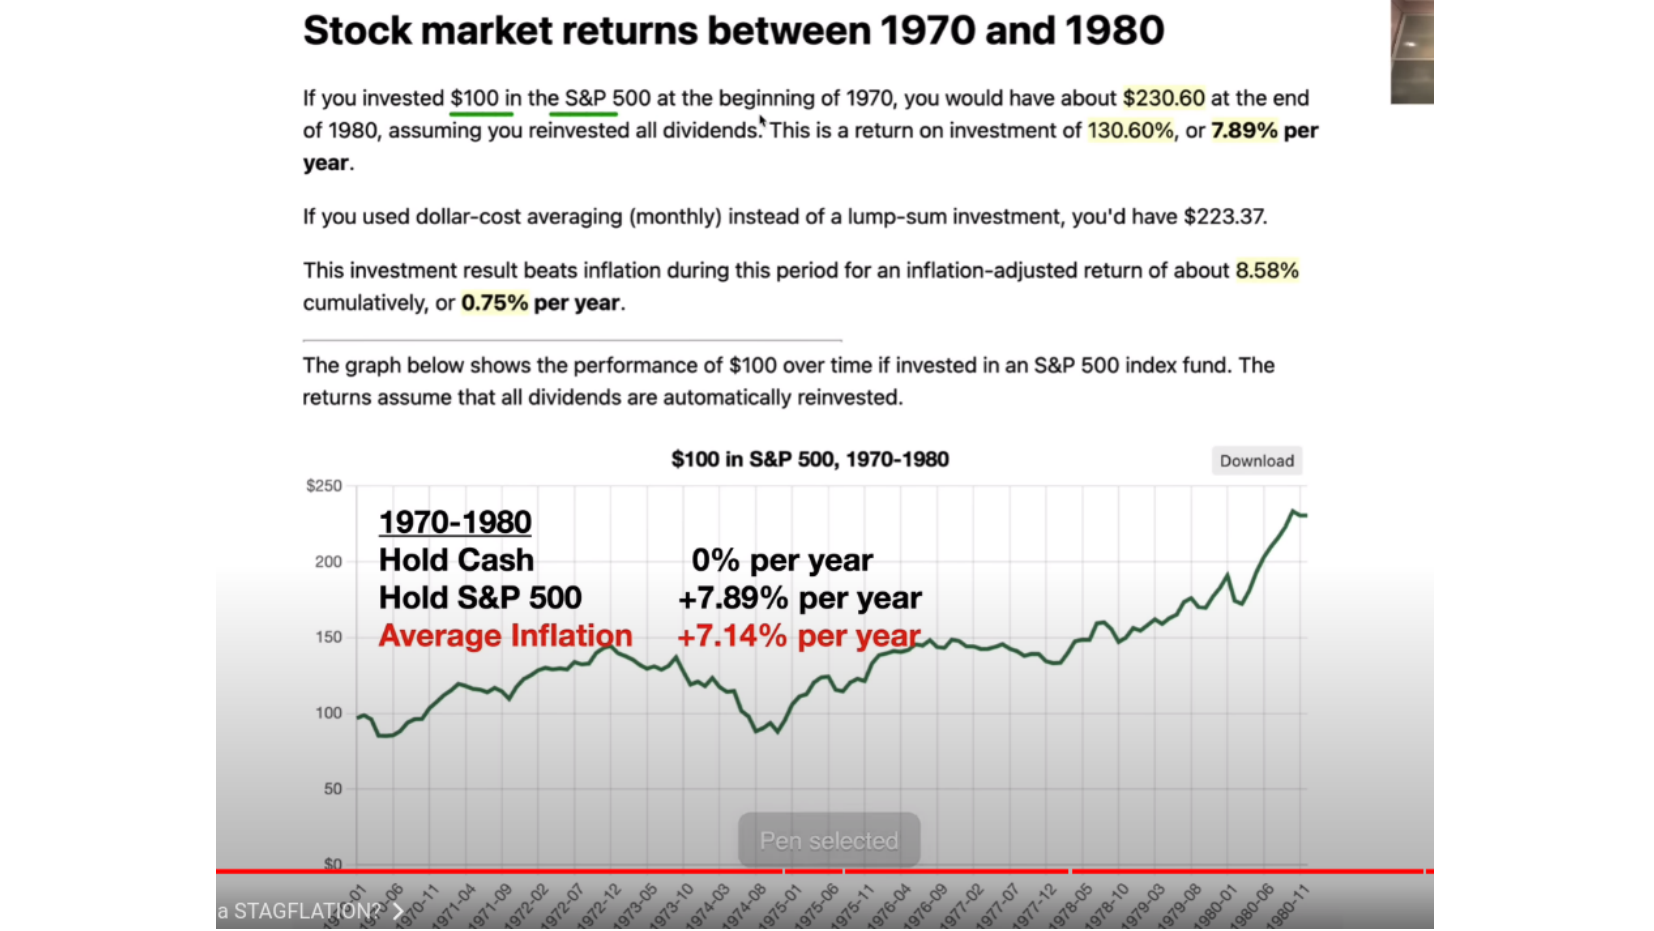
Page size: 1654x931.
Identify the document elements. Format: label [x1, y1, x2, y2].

picture [216, 0, 1434, 929]
